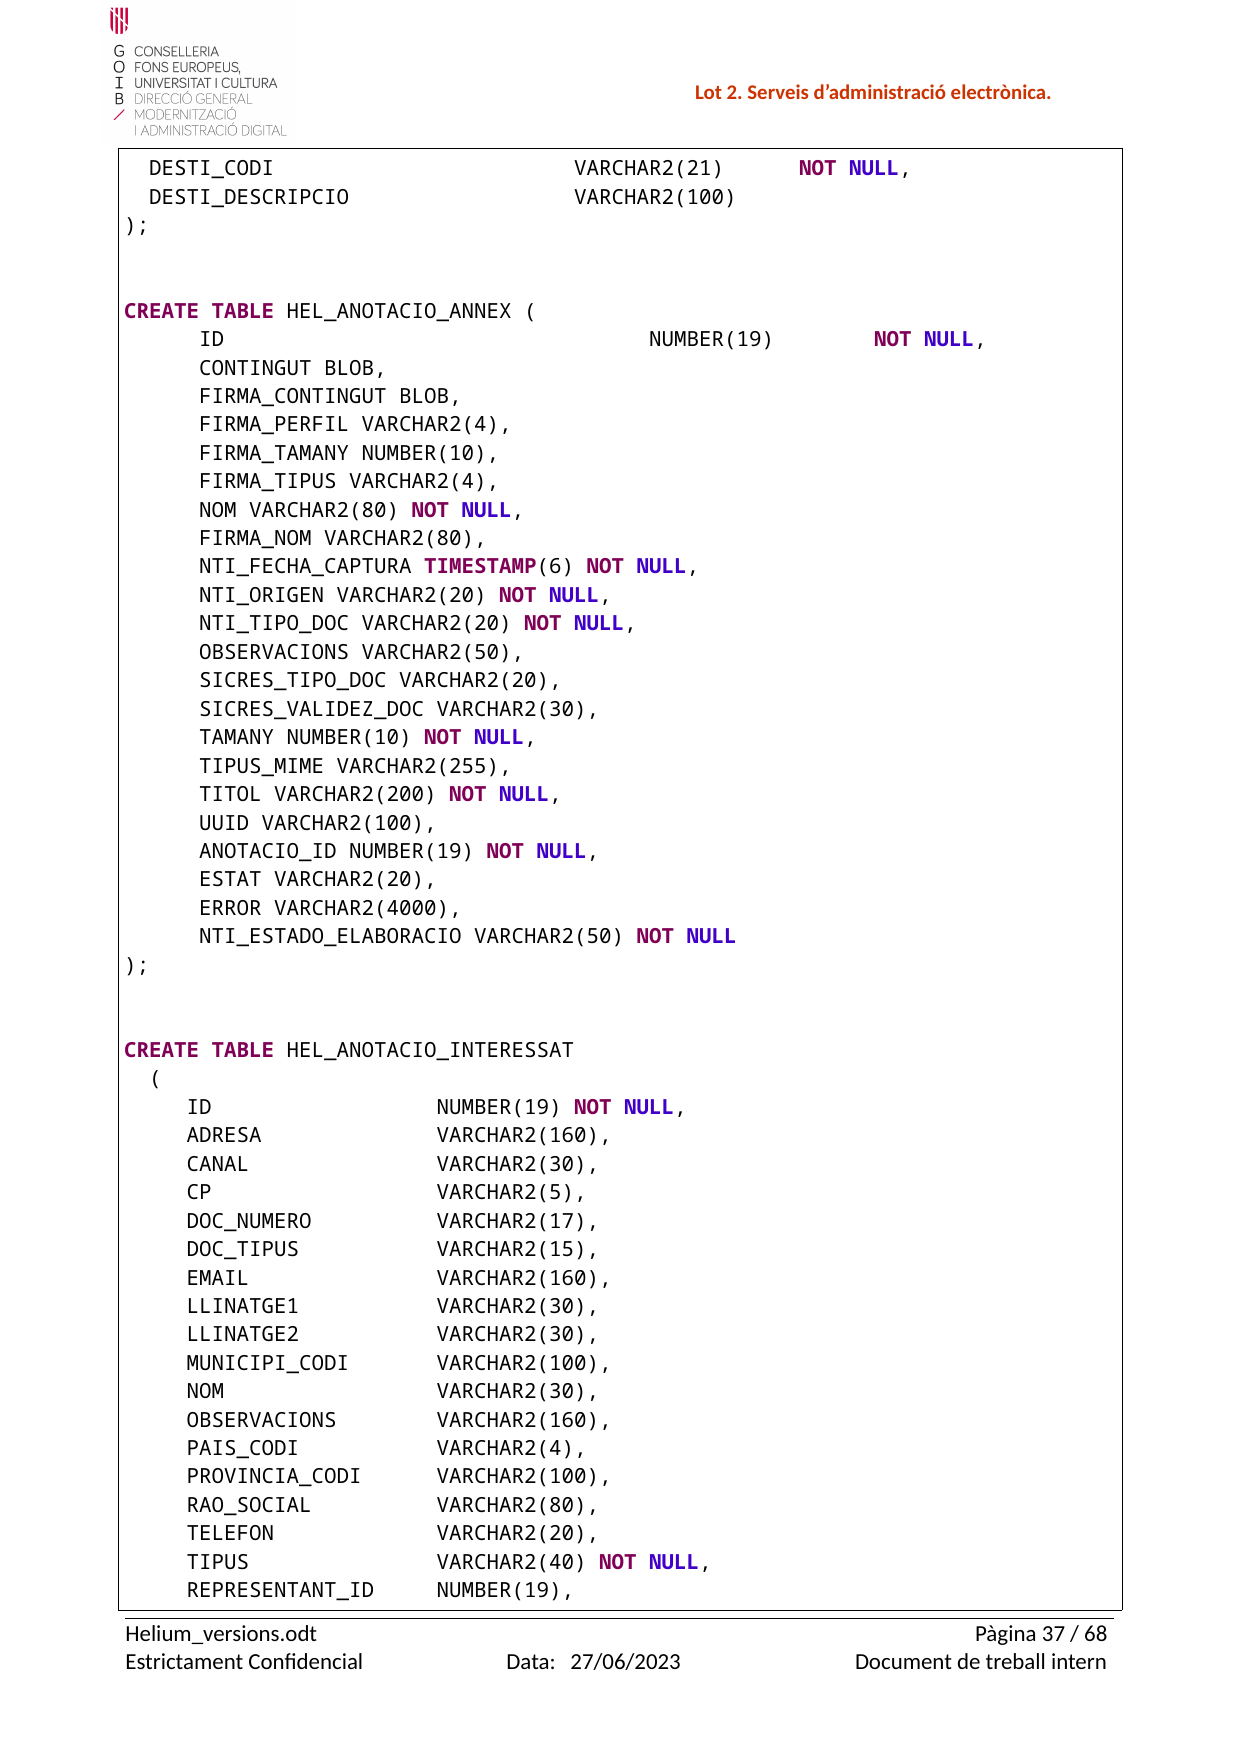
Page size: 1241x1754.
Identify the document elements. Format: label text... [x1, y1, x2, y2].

picture [100, 0, 297, 144]
table_header DESTI_CODI VARCHAR2(21) NOT NULL, DESTI_DESCRIPCIO VARCHAR2(100) ); CREATE TABLE HEL_ANOTACIO_ANNEX ( ID NUMBER(19) NOT NULL, CONTINGUT BLOB, FIRMA_CONTINGUT BLOB, FIRMA_PERFIL VARCHAR2(4), FIRMA_TAMANY NUMBER(10), FIRMA_TIPUS VARCHAR2(4), NOM VARCHAR2(80) NOT NULL, FIRMA_NOM VARCHAR2(80), NTI_FECHA_CAPTURA TIMESTAMP(6) NOT NULL, NTI_ORIGEN VARCHAR2(20) NOT NULL, NTI_TIPO_DOC VARCHAR2(20) NOT NULL, OBSERVACIONS VARCHAR2(50), SICRES_TIPO_DOC VARCHAR2(20), SICRES_VALIDEZ_DOC VARCHAR2(30), TAMANY NUMBER(10) NOT NULL, TIPUS_MIME VARCHAR2(255), TITOL VARCHAR2(200) NOT NULL, UUID VARCHAR2(100), ANOTACIO_ID NUMBER(19) NOT NULL, ESTAT VARCHAR2(20), ERROR VARCHAR2(4000), NTI_ESTADO_ELABORACIO VARCHAR2(50) NOT NULL ); CREATE TABLE HEL_ANOTACIO_INTERESSAT ( ID NUMBER(19) NOT NULL, ADRESA VARCHAR2(160), CANAL VARCHAR2(30), CP VARCHAR2(5), DOC_NUMERO VARCHAR2(17), DOC_TIPUS VARCHAR2(15), EMAIL VARCHAR2(160), LLINATGE1 VARCHAR2(30), LLINATGE2 VARCHAR2(30), MUNICIPI_CODI VARCHAR2(100), NOM VARCHAR2(30), OBSERVACIONS VARCHAR2(160), PAIS_CODI VARCHAR2(4), PROVINCIA_CODI VARCHAR2(100), RAO_SOCIAL VARCHAR2(80), TELEFON VARCHAR2(20), TIPUS VARCHAR2(40) NOT NULL, REPRESENTANT_ID NUMBER(19), [119, 149, 1122, 1609]
